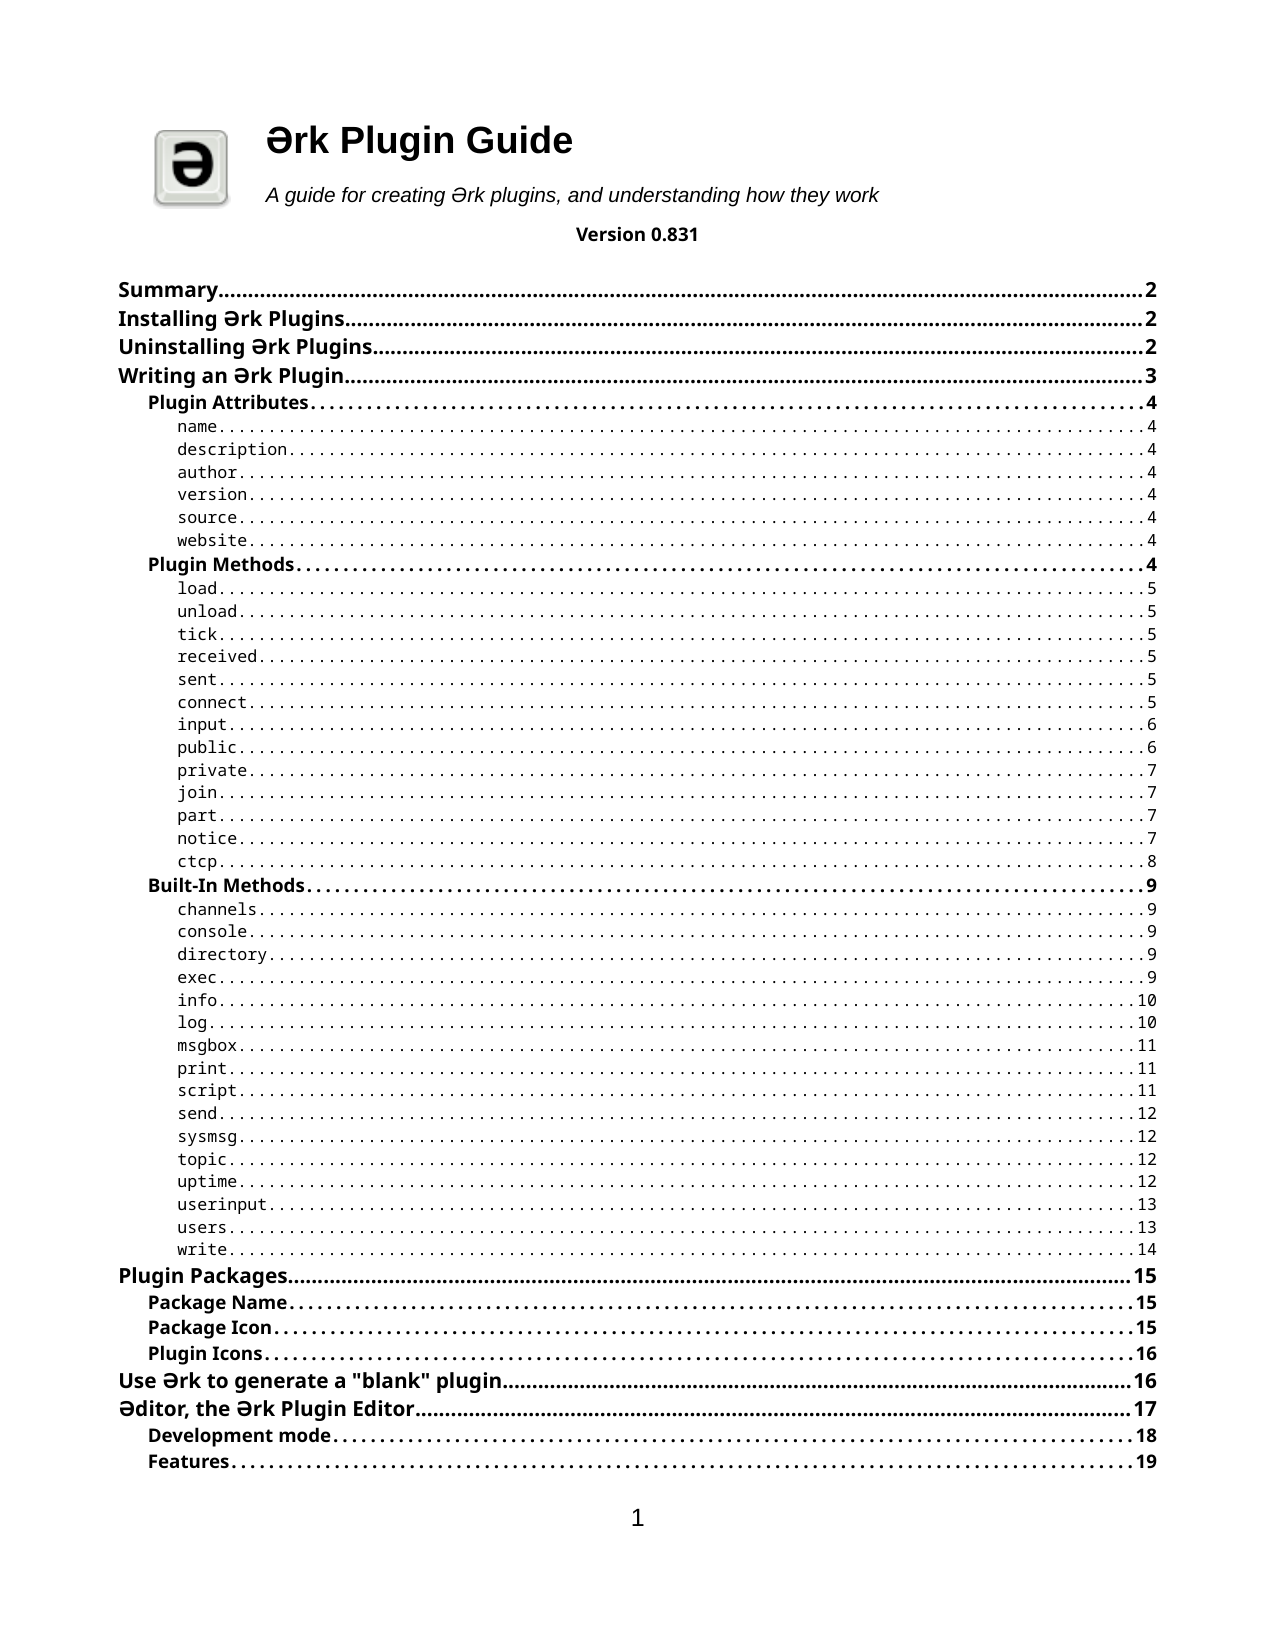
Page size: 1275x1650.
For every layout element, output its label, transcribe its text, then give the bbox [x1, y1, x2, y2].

text Əditor, the Ərk Plugin Editor 17 [118, 1394, 1157, 1423]
text uptime 12 [177, 1170, 1157, 1193]
text Version 0.831 [118, 221, 1157, 247]
text description 4 [177, 438, 1157, 460]
text Use Ərk to generate a "blank" plugin 16 [118, 1366, 1157, 1394]
text Features 19 [148, 1448, 1157, 1474]
text users 13 [177, 1215, 1157, 1238]
text sysmsg 12 [177, 1124, 1157, 1147]
text Writing an Ərk Plugin 3 [118, 361, 1157, 389]
text console 9 [177, 920, 1157, 943]
text connect 5 [177, 690, 1157, 713]
text Package Icon 15 [148, 1315, 1157, 1340]
text website 4 [177, 528, 1157, 551]
text userinput 13 [177, 1193, 1157, 1215]
text Built-In Methods 9 [148, 872, 1157, 897]
text sent 5 [177, 667, 1157, 690]
text script 11 [177, 1079, 1157, 1102]
text exec 9 [177, 966, 1157, 988]
text Summary 2 [118, 276, 1157, 304]
text channels 9 [177, 897, 1157, 920]
text directory 9 [177, 943, 1157, 966]
text info 10 [177, 988, 1157, 1011]
text print 11 [177, 1056, 1157, 1079]
text Plugin Icons 16 [148, 1340, 1157, 1366]
text Package Name 15 [148, 1289, 1157, 1315]
text tick 5 [177, 622, 1157, 645]
text write 14 [177, 1238, 1157, 1261]
text received 5 [177, 645, 1157, 667]
text author 4 [177, 460, 1157, 483]
text send 12 [177, 1102, 1157, 1124]
text Installing Ərk Plugins 2 [118, 304, 1157, 332]
text log 10 [177, 1011, 1157, 1034]
text Plugin Attributes 4 [148, 389, 1157, 415]
text join 7 [177, 781, 1157, 804]
text load 5 [177, 577, 1157, 599]
text input 6 [177, 713, 1157, 736]
text ctcp 8 [177, 849, 1157, 872]
table_header Ərk Plugin Guide A guide for creating Ərk plugins, and understanding how they work [266, 118, 1157, 221]
text Plugin Methods 4 [148, 551, 1157, 577]
text notice 7 [177, 826, 1157, 849]
text Development mode 18 [148, 1423, 1157, 1448]
text public 6 [177, 736, 1157, 758]
picture [152, 130, 231, 209]
table_header [118, 118, 266, 221]
text Plugin Packages 15 [118, 1261, 1157, 1289]
text msgbox 11 [177, 1034, 1157, 1056]
text topic 12 [177, 1147, 1157, 1170]
text source 4 [177, 506, 1157, 528]
text name 4 [177, 415, 1157, 438]
text unload 5 [177, 599, 1157, 622]
text private 7 [177, 758, 1157, 781]
text version 4 [177, 483, 1157, 506]
text Uninstalling Ərk Plugins 2 [118, 332, 1157, 361]
text part 7 [177, 804, 1157, 826]
